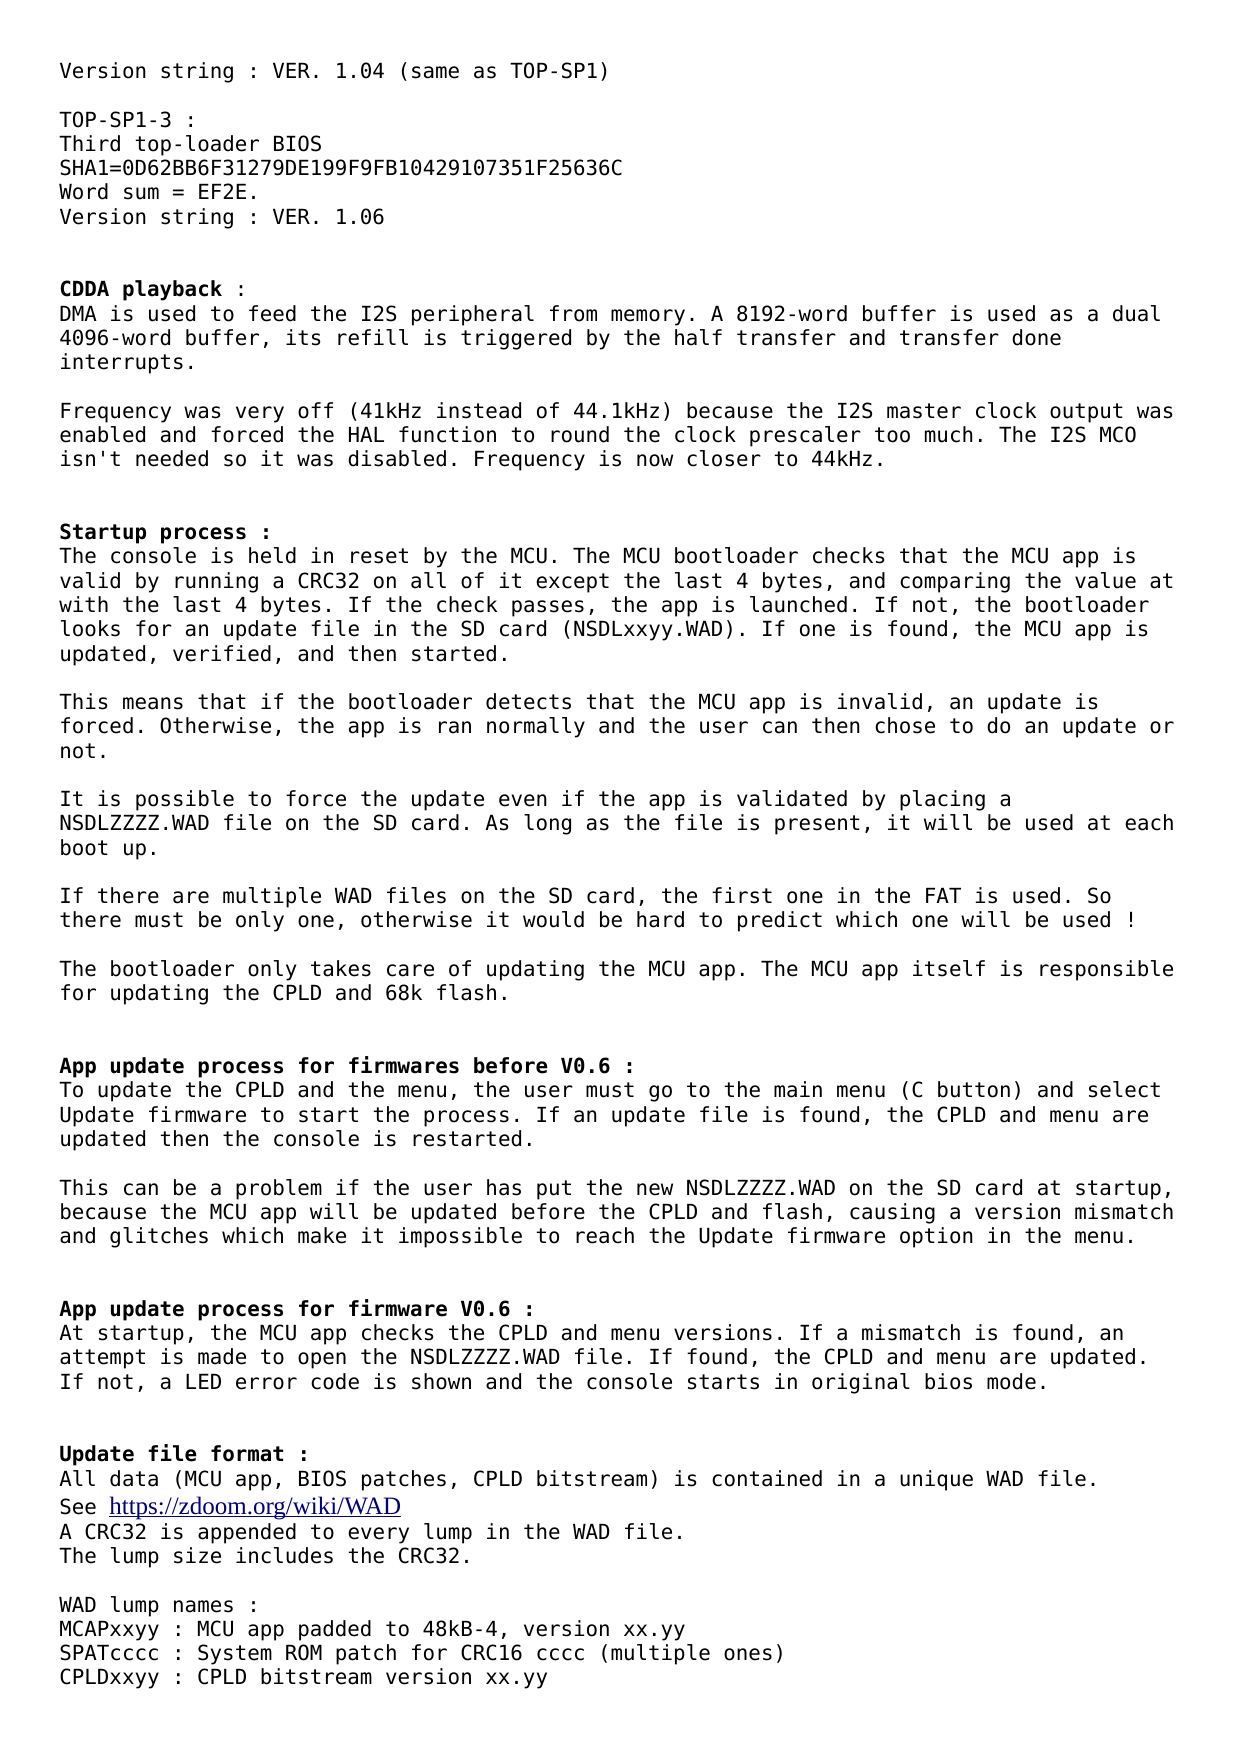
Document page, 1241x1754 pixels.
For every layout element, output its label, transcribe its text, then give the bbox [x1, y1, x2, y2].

text Update file format : [59, 1442, 1181, 1467]
text Startup process : [59, 520, 1181, 544]
text App update process for firmwares before V0.6 : [59, 1054, 1181, 1078]
text This can be a problem if the user has put the new NSDLZZZZ.WAD on the SD card at startup, because the MCU app will be updated before the CPLD and flash, causing a version mismatch and glitches which make it impossible to reach the Update firmware option in the menu. [59, 1176, 1181, 1248]
text SHA1=0D62BB6F31279DE199F9FB10429107351F25636C [59, 156, 1181, 180]
text TOP-SP1-3 : [59, 83, 1181, 132]
text App update process for firmware V0.6 : [59, 1297, 1181, 1321]
text A CRC32 is appended to every lump in the WAD file. The lump size includes the CRC32. [59, 1520, 1181, 1568]
text It is possible to force the update even if the app is validated by placing a NSDLZZZZ.WAD file on the SD card. As long as the file is present, it will be used at each boot up. [59, 787, 1181, 860]
text The bootloader only takes care of updating the MCU app. The MCU app itself is responsible for updating the CPLD and 68k flash. [59, 957, 1181, 1006]
text Frequency was very off (41kHz instead of 44.1kHz) because the I2S master clock output was enabled and forced the HAL function to round the clock prescaler too much. The I2S MCO isn't needed so it was disabled. Frequency is now closer to 44kHz. [59, 399, 1181, 472]
text CDDA playback : [59, 277, 1181, 302]
text WAD lump names : [59, 1593, 1181, 1617]
text This means that if the bootloader detects that the MCU app is invalid, an update is forced. Otherwise, the app is ran normally and the user can then chose to do an update or not. [59, 690, 1181, 763]
text To update the CPLD and the menu, the user must go to the main menu (C button) and select Update firmware to start the process. If an update file is found, the CPLD and menu are updated then the console is restarted. [59, 1078, 1181, 1151]
text Third top-loader BIOS [59, 132, 1181, 156]
text If there are multiple WAD files on the SD card, the first one in the FAT is used. So there must be only one, otherwise it would be hard to predict which one will be used ! [59, 884, 1181, 933]
text DMA is used to feed the I2S peripheral from memory. A 8192-word buffer is used as a dual 4096-word buffer, its refill is triggered by the half transfer and transfer done interrupts. [59, 302, 1181, 374]
text All data (MCU app, BIOS patches, CPLD bitstream) is contained in a unique WAD file. See https://zdoom.org/wiki/WAD [59, 1467, 1181, 1520]
text Word sum = EF2E. [59, 180, 1181, 205]
text Version string : VER. 1.04 (same as TOP-SP1) [59, 59, 1181, 83]
text MCAPxxyy : MCU app padded to 48kB-4, version xx.yy SPATcccc : System ROM patch for CRC16 cccc (multiple ones) CPLDxxyy : CPLD bitstream version xx.yy [59, 1617, 1181, 1690]
text Version string : VER. 1.06 [59, 205, 1181, 229]
text At startup, the MCU app checks the CPLD and menu versions. If a mismatch is found, an attempt is made to open the NSDLZZZZ.WAD file. If found, the CPLD and menu are updated. If not, a LED error code is shown and the console starts in original bios mode. [59, 1321, 1181, 1394]
text The console is held in reset by the MCU. The MCU bootloader checks that the MCU app is valid by running a CRC32 on all of it except the last 4 bytes, and comparing the value at with the last 4 bytes. If the check passes, the app is launched. If not, the bootloader looks for an update file in the SD card (NSDLxxyy.WAD). If one is found, the MCU app is updated, verified, and then started. [59, 544, 1181, 666]
